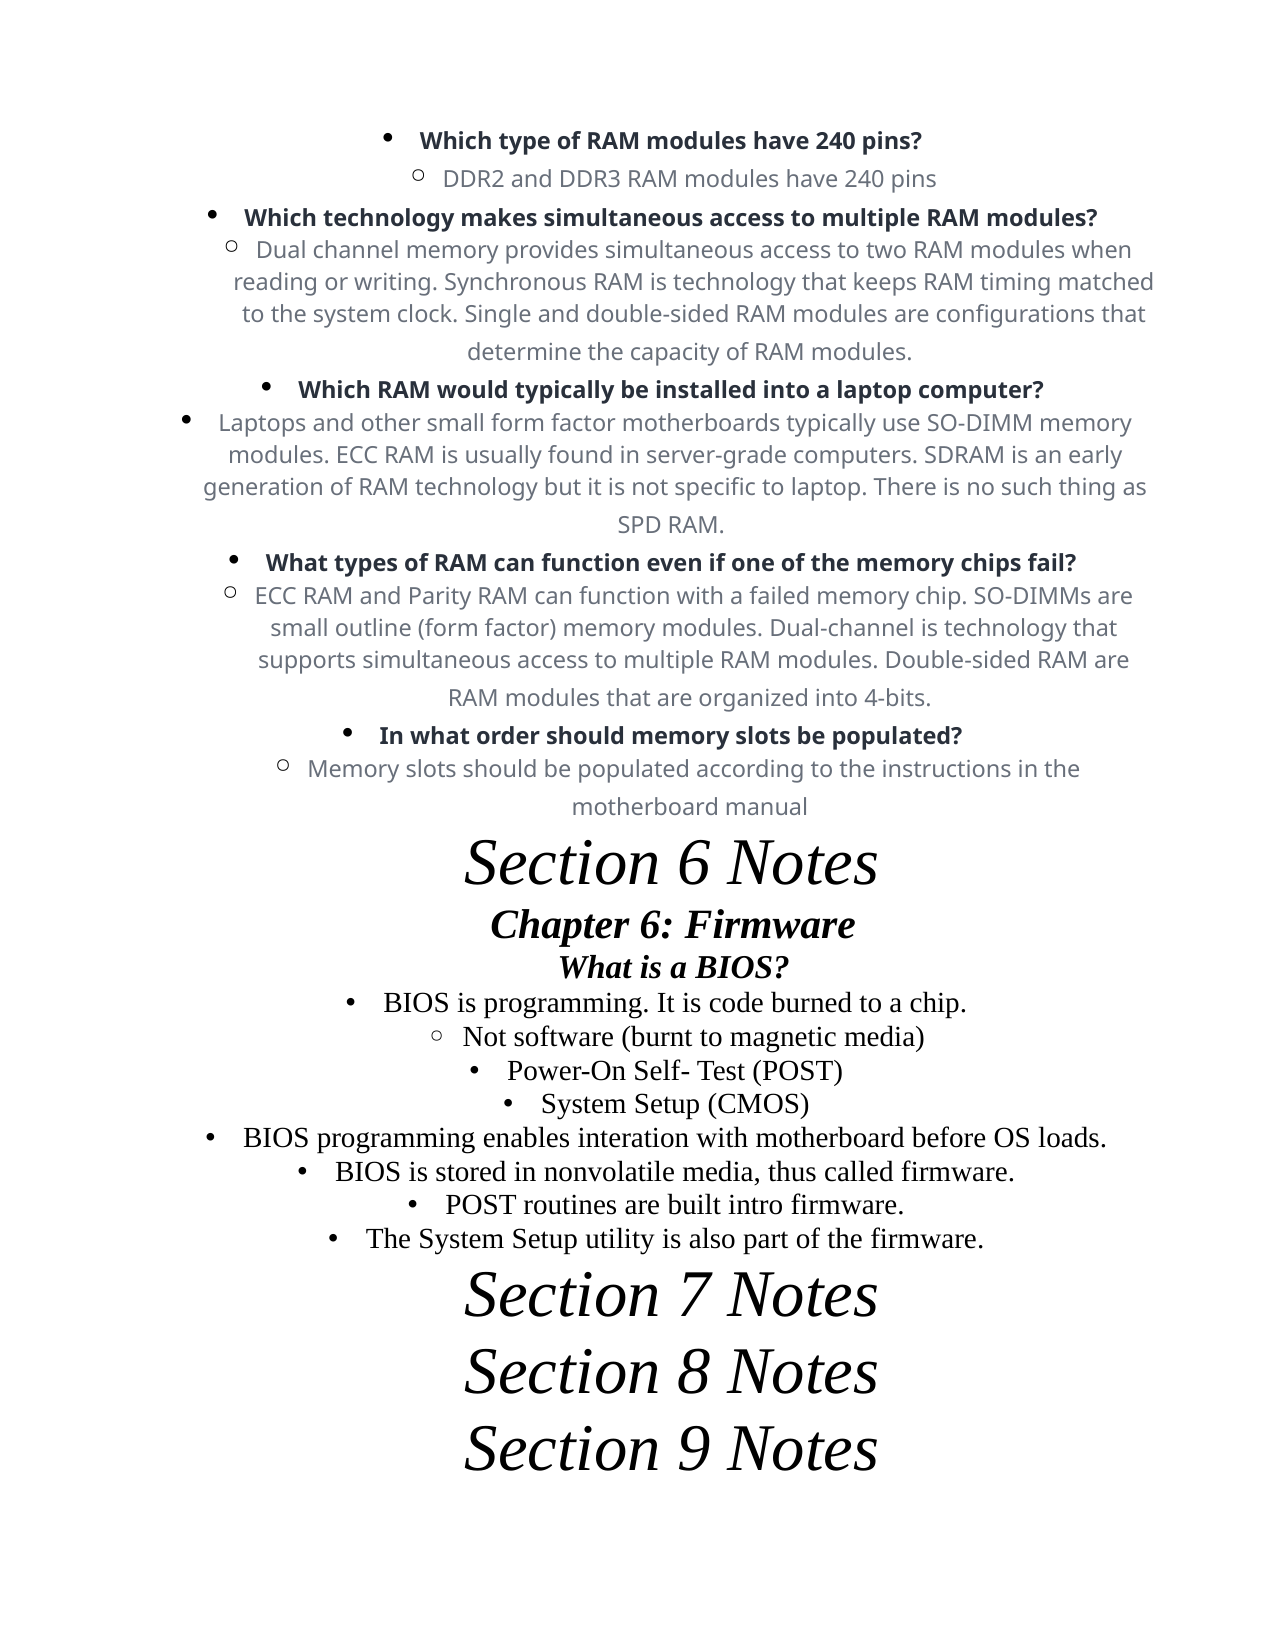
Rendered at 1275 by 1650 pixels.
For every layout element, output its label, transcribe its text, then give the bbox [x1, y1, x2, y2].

list In what order should memory slots be populated? [156, 713, 1157, 752]
list ECC RAM and Parity RAM can function with a failed memory chip. SO-DIMMs are small outline (form factor) memory modules. Dual-channel is technology that supports simultaneous access to multiple RAM modules. Double-sided RAM are RAM modules that are organized into 4-bits. [193, 579, 1157, 713]
list What types of RAM can function even if one of the memory chips fail? [156, 541, 1157, 579]
list Dual channel memory provides simultaneous access to two RAM modules when reading or writing. Synchronous RAM is technology that keeps RAM timing matched to the system clock. Single and double-sided RAM modules are configurations that determine the capacity of RAM modules. [193, 233, 1157, 368]
list Power-On Self- Test (POST) [156, 1053, 1157, 1086]
list Section 9 Notes [156, 1408, 1157, 1484]
list Memory slots should be populated according to the instructions in the motherboard manual [193, 752, 1157, 822]
list BIOS is programming. It is code burned to a chip. [156, 985, 1157, 1019]
list Section 7 Notes [156, 1254, 1157, 1331]
list Section 8 Notes [156, 1331, 1157, 1408]
list Which RAM would typically be installed into a laptop computer? [156, 368, 1157, 406]
list What is a BIOS? [156, 947, 1157, 985]
list Which type of RAM modules have 240 pins? [156, 118, 1157, 156]
list Section 6 Notes [156, 822, 1157, 899]
list Not software (burnt to magnetic media) [193, 1019, 1157, 1053]
list Which technology makes simultaneous access to multiple RAM modules? [156, 195, 1157, 233]
list Chapter 6: Firmware [156, 899, 1157, 947]
list System Setup (CMOS) [156, 1086, 1157, 1120]
list The System Setup utility is also part of the firmware. [156, 1221, 1157, 1254]
list BIOS is stored in nonvolatile media, thus called firmware. [156, 1154, 1157, 1187]
list BIOS programming enables interation with motherboard before OS loads. [156, 1120, 1157, 1154]
list DDR2 and DDR3 RAM modules have 240 pins [193, 156, 1157, 195]
list POST routines are built intro firmware. [156, 1187, 1157, 1221]
list Laptops and other small form factor motherboards typically use SO-DIMM memory modules. ECC RAM is usually found in server-grade computers. SDRAM is an early generation of RAM technology but it is not specific to laptop. There is no such thing as SPD RAM. [156, 406, 1157, 541]
